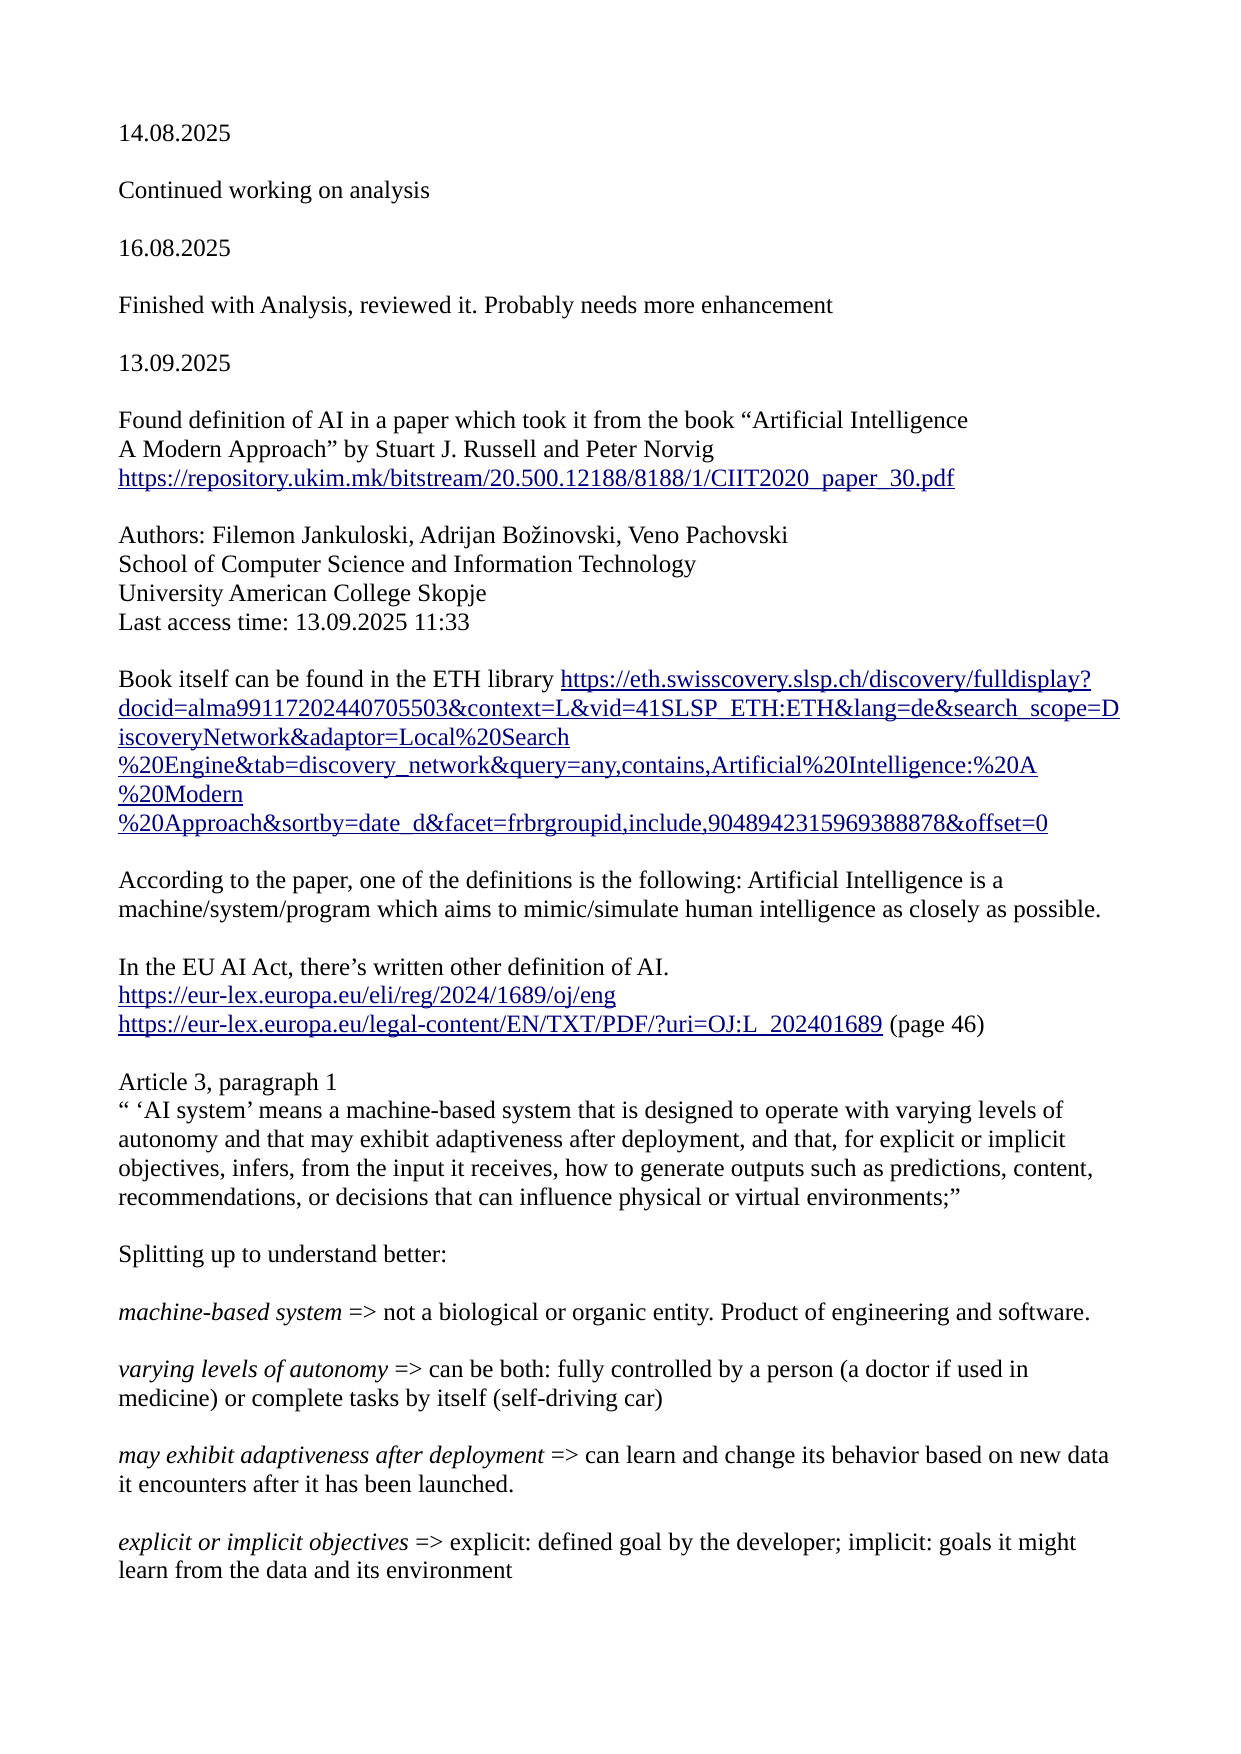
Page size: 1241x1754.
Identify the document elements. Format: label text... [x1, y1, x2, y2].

text In the EU AI Act, there’s written other definition of AI. [118, 952, 1122, 981]
text According to the paper, one of the definitions is the following: Artificial Intelligence is a machine/system/program which aims to mimic/simulate human intelligence as closely as possible. [118, 866, 1122, 923]
text Found definition of AI in a paper which took it from the book “Artificial Intelligence A Modern Approach” by Stuart J. Russell and Peter Norvig [118, 406, 1122, 463]
text School of Computer Science and Information Technology [118, 549, 1122, 578]
text “ ‘AI system’ means a machine-based system that is designed to operate with varying levels of autonomy and that may exhibit adaptiveness after deployment, and that, for explicit or implicit objectives, infers, from the input it receives, how to generate outputs such as predictions, content, recommendations, or decisions that can influence physical or virtual environments;” [118, 1096, 1122, 1211]
text may exhibit adaptiveness after deployment => can learn and change its behavior based on new data it encounters after it has been launched. [118, 1441, 1122, 1498]
text 14.08.2025 [118, 118, 1122, 147]
text Finished with Analysis, reviewed it. Probably needs more enhancement [118, 291, 1122, 319]
text Authors: Filemon Jankuloski, Adrijan Božinovski, Veno Pachovski [118, 521, 1122, 549]
text https://repository.ukim.mk/bitstream/20.500.12188/8188/1/CIIT2020_paper_30.pdf [118, 463, 1122, 492]
text machine-based system => not a biological or organic entity. Product of engineering and software. [118, 1297, 1122, 1326]
text https://eur-lex.europa.eu/eli/reg/2024/1689/oj/eng [118, 981, 1122, 1009]
text Article 3, paragraph 1 [118, 1067, 1122, 1096]
text Book itself can be found in the ETH library https://eth.swisscovery.slsp.ch/discovery/fulldisplay?docid=alma99117202440705503&context=L&vid=41SLSP_ETH:ETH&lang=de&search_scope=DiscoveryNetwork&adaptor=Local%20Search%20Engine&tab=discovery_network&query=any,contains,Artificial%20Intelligence:%20A%20Modern%20Approach&sortby=date_d&facet=frbrgroupid,include,9048942315969388878&offset=0 [118, 664, 1122, 837]
text varying levels of autonomy => can be both: fully controlled by a person (a doctor if used in medicine) or complete tasks by itself (self-driving car) [118, 1354, 1122, 1412]
text Continued working on analysis [118, 176, 1122, 204]
text University American College Skopje [118, 578, 1122, 607]
text 13.09.2025 [118, 348, 1122, 377]
text explicit or implicit objectives => explicit: defined goal by the developer; implicit: goals it might learn from the data and its environment [118, 1527, 1122, 1584]
text 16.08.2025 [118, 233, 1122, 262]
text https://eur-lex.europa.eu/legal-content/EN/TXT/PDF/?uri=OJ:L_202401689 (page 46) [118, 1009, 1122, 1038]
text Last access time: 13.09.2025 11:33 [118, 607, 1122, 636]
text Splitting up to understand better: [118, 1239, 1122, 1268]
